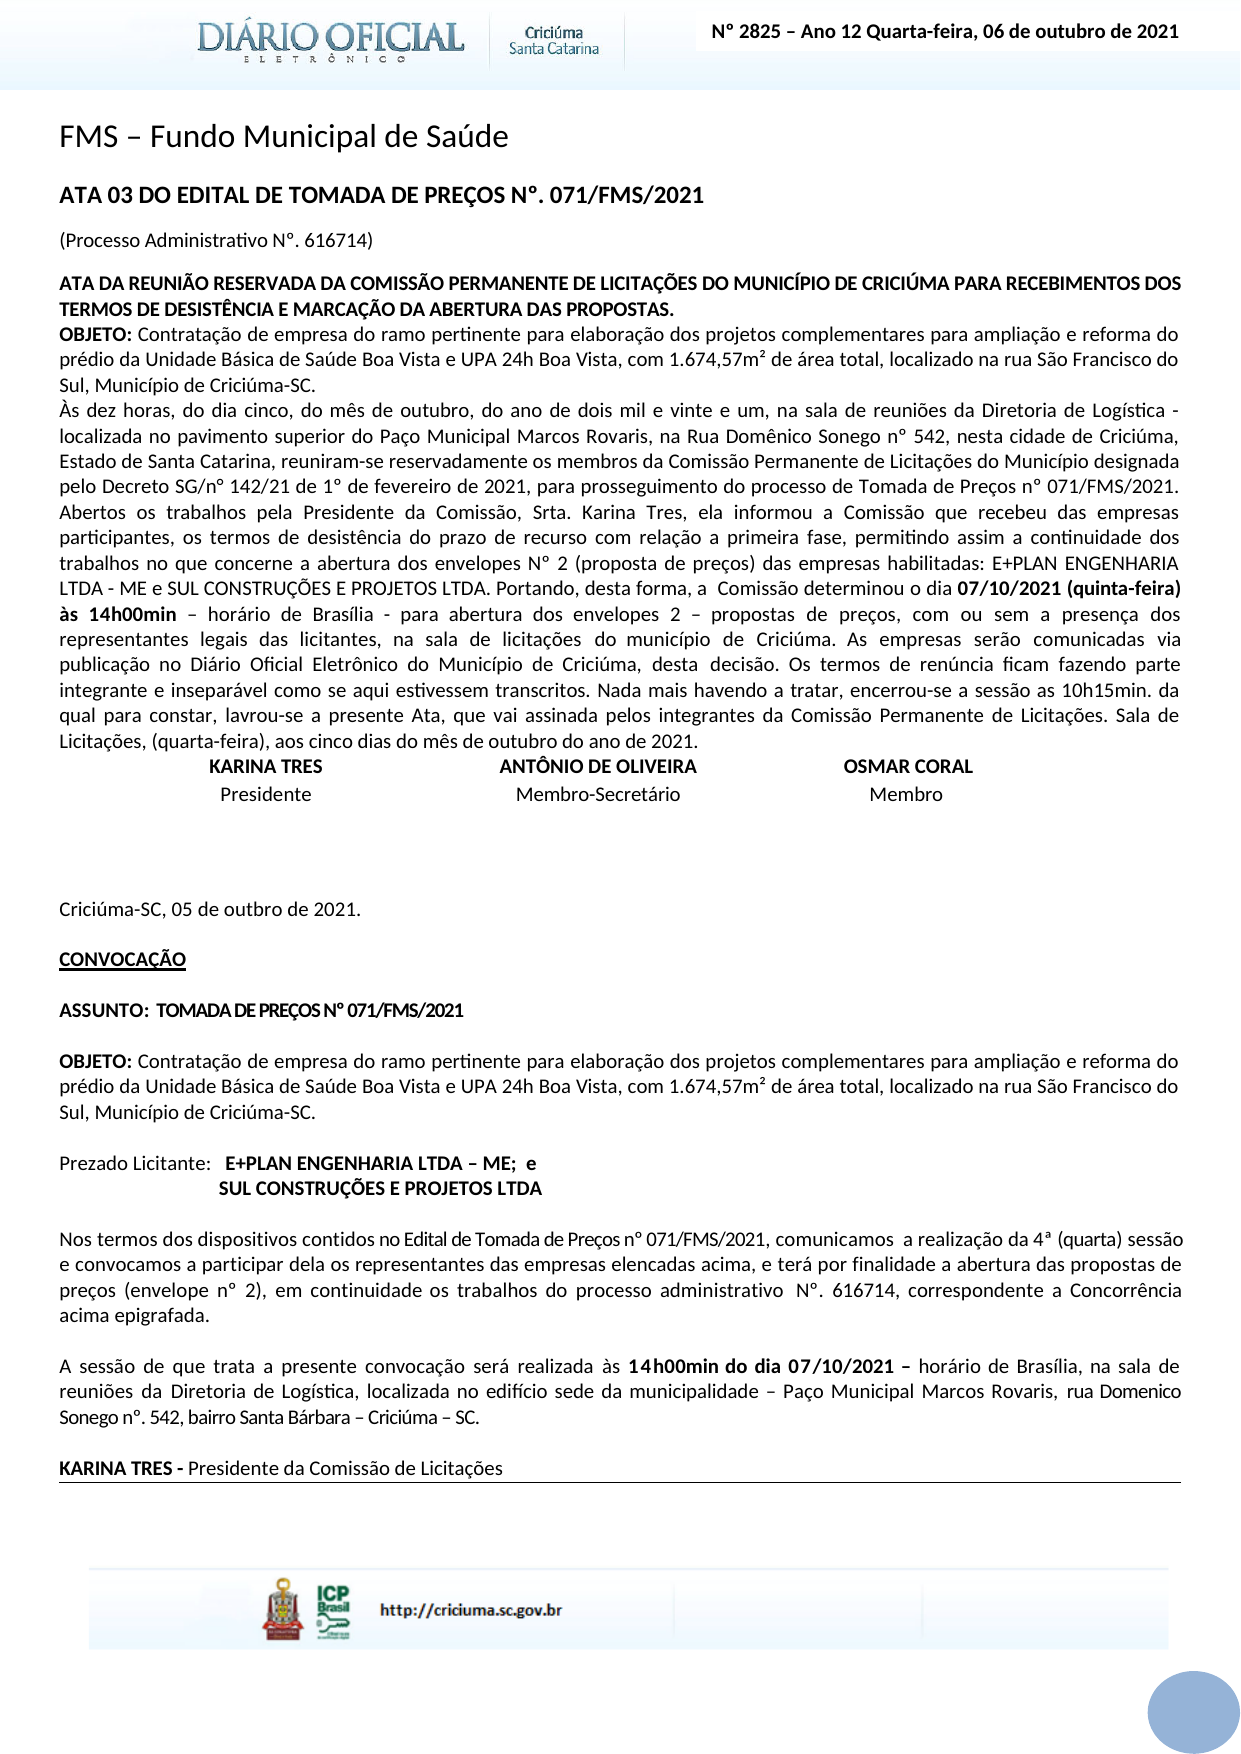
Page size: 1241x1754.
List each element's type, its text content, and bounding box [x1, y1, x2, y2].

text Criciúma-SC, 05 de outbro de 2021. [59, 896, 1181, 921]
text OBJETO: Contratação de empresa do ramo pertinente para elaboração dos projetos complementares para ampliação e reforma do prédio da Unidade Básica de Saúde Boa Vista e UPA 24h Boa Vista, com 1.674,57m² de área total, localizado na rua São Francisco do Sul, Município de Criciúma-SC. [59, 321, 1181, 397]
table_header ANTÔNIO DE OLIVEIRA [443, 753, 783, 781]
text ATA DA REUNIÃO RESERVADA DA COMISSÃO PERMANENTE DE LICITAÇÕES DO MUNICÍPIO DE CRICIÚMA PARA RECEBIMENTOS DOS TERMOS DE DESISTÊNCIA E MARCAÇÃO DA ABERTURA DAS PROPOSTAS. [59, 270, 1181, 321]
text Prezado Licitante: E+PLAN ENGENHARIA LTDA – ME; e [59, 1150, 1181, 1175]
table_cell Membro-Secretário [443, 781, 783, 809]
text A sessão de que trata a presente convocação será realizada às 14h00min do dia 07/10/2021 – horário de Brasília, na sala de reuniões da Diretoria de Logística, localizada no edifício sede da municipalidade – Paço Municipal Marcos Rovaris, rua Domenico Sonego nº. 542, bairro Santa Bárbara – Criciúma – SC. [59, 1353, 1181, 1429]
table_header KARINA TRES [89, 753, 443, 781]
text (Processo Administrativo Nº. 616714) [59, 227, 1181, 252]
text KARINA TRES - Presidente da Comissão de Licitações [59, 1455, 1181, 1482]
subtitle ASSUNTO: TOMADA DE PREÇOS Nº 071/FMS/2021 [59, 997, 1181, 1023]
table_header OSMAR CORAL [783, 753, 1034, 781]
text ATA 03 DO EDITAL DE TOMADA DE PREÇOS Nº. 071/FMS/2021 [59, 179, 1181, 209]
table_cell Presidente [89, 781, 443, 809]
text SUL CONSTRUÇÕES E PROJETOS LTDA [59, 1175, 1181, 1201]
text FMS – Fundo Municipal de Saúde [59, 115, 1181, 156]
text Às dez horas, do dia cinco, do mês de outubro, do ano de dois mil e vinte e um, na sala de reuniões da Diretoria de Logística - localizada no pavimento superior do Paço Municipal Marcos Rovaris, na Rua Domênico Sonego nº 542, nesta cidade de Criciúma, Estado de Santa Catarina, reuniram-se reservadamente os membros da Comissão Permanente de Licitações do Município designada pelo Decreto SG/n° 142/21 de 1º de fevereiro de 2021, para prosseguimento do processo de Tomada de Preços nº 071/FMS/2021. Abertos os trabalhos pela Presidente da Comissão, Srta. Karina Tres, ela informou a Comissão que recebeu das empresas participantes, os termos de desistência do prazo de recurso com relação a primeira fase, permitindo assim a continuidade dos trabalhos no que concerne a abertura dos envelopes Nº 2 (proposta de preços) das empresas habilitadas: E+PLAN ENGENHARIA LTDA - ME e SUL CONSTRUÇÕES E PROJETOS LTDA. Portando, desta forma, a Comissão determinou o dia 07/10/2021 (quinta-feira) às 14h00min – horário de Brasília - para abertura dos envelopes 2 – propostas de preços, com ou sem a presença dos representantes legais das licitantes, na sala de licitações do município de Criciúma. As empresas serão comunicadas via publicação no Diário Oficial Eletrônico do Município de Criciúma, desta decisão. Os termos de renúncia ficam fazendo parte integrante e inseparável como se aqui estivessem transcritos. Nada mais havendo a tratar, encerrou-se a sessão as 10h15min. da qual para constar, lavrou-se a presente Ata, que vai assinada pelos integrantes da Comissão Permanente de Licitações. Sala de Licitações, (quarta-feira), aos cinco dias do mês de outubro do ano de 2021. [59, 397, 1181, 753]
text Nos termos dos dispositivos contidos no Edital de Tomada de Preços nº 071/FMS/2021, comunicamos a realização da 4ª (quarta) sessão e convocamos a participar dela os representantes das empresas elencadas acima, e terá por finalidade a abertura das propostas de preços (envelope nº 2), em continuidade os trabalhos do processo administrativo Nº. 616714, correspondente a Concorrência acima epigrafada. [59, 1226, 1183, 1328]
table_cell Membro [783, 781, 1034, 809]
text OBJETO: Contratação de empresa do ramo pertinente para elaboração dos projetos complementares para ampliação e reforma do prédio da Unidade Básica de Saúde Boa Vista e UPA 24h Boa Vista, com 1.674,57m² de área total, localizado na rua São Francisco do Sul, Município de Criciúma-SC. [59, 1048, 1181, 1124]
text CONVOCAÇÃO [59, 947, 1181, 972]
